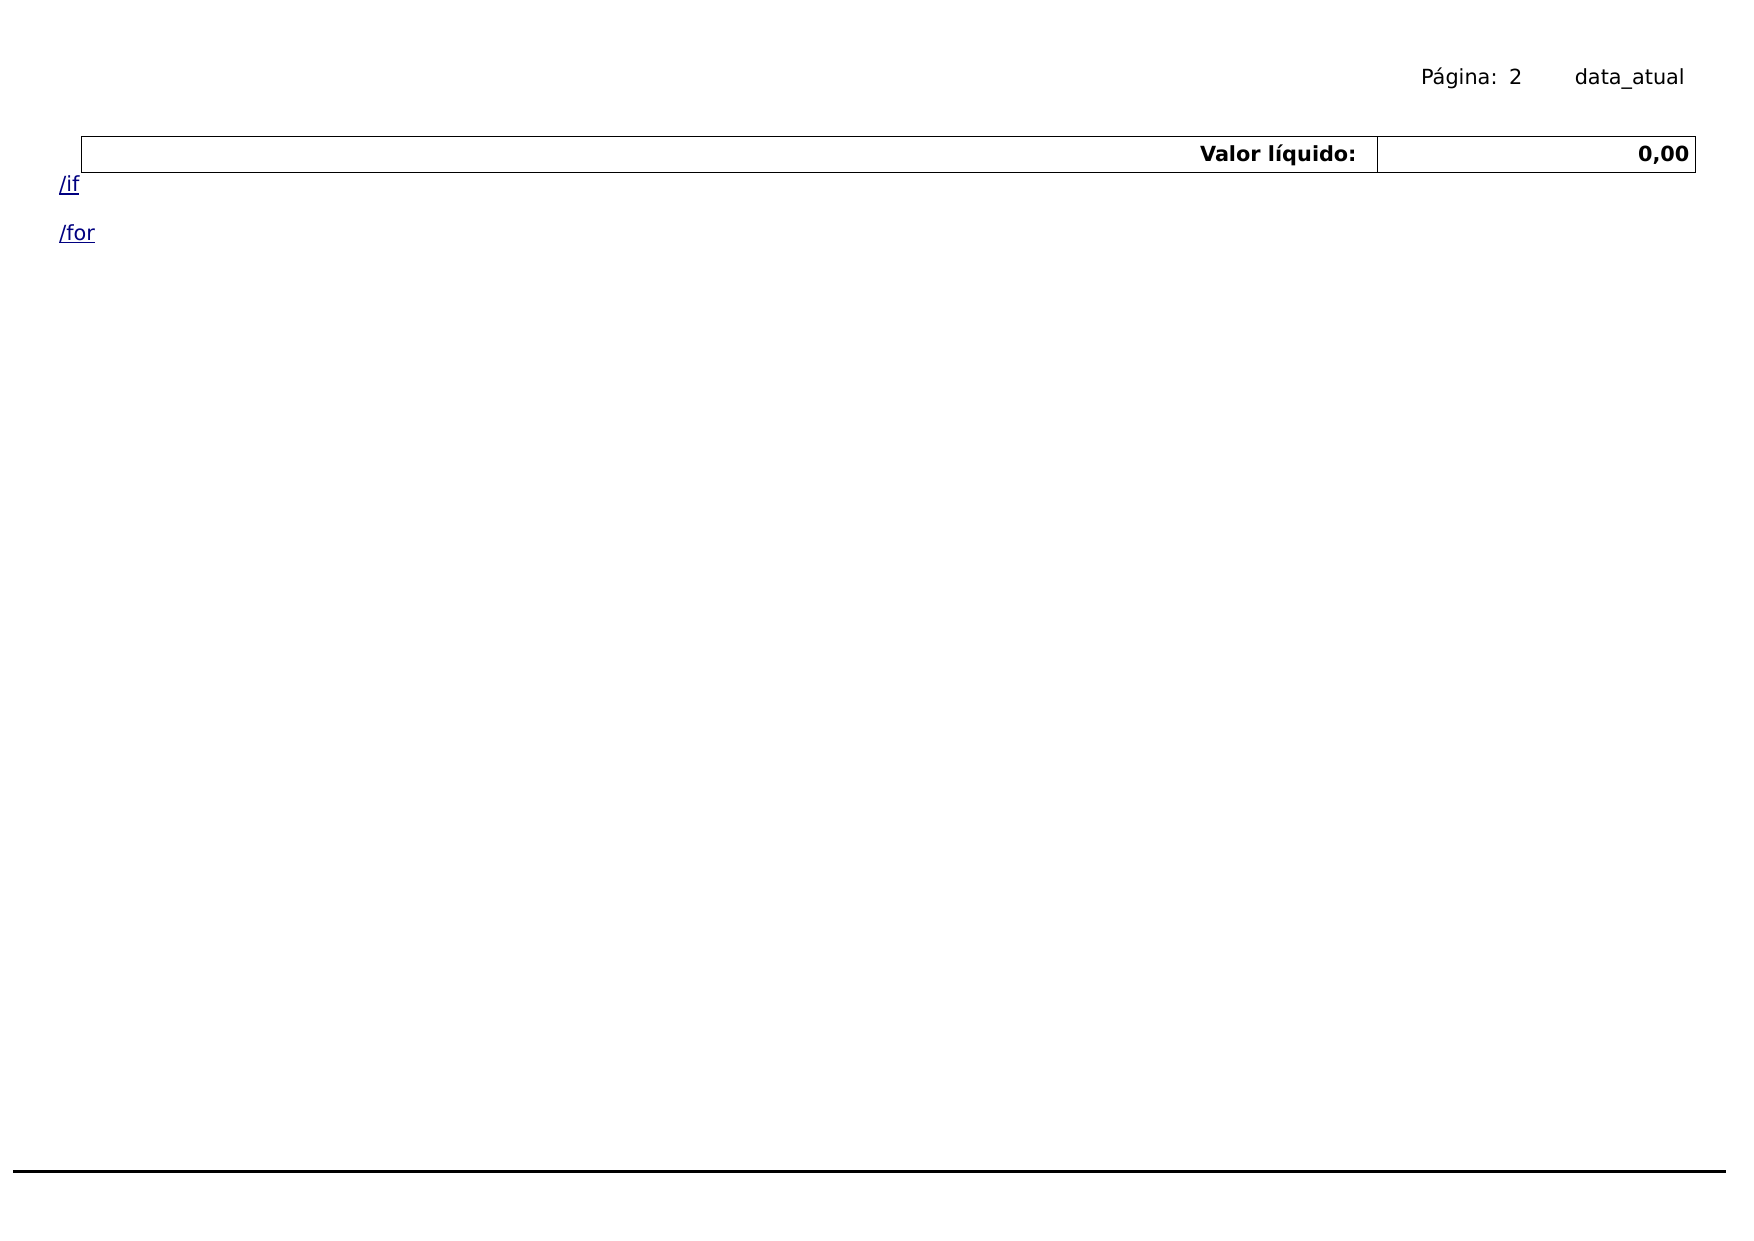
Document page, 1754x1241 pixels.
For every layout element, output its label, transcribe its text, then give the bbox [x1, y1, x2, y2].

table_cell Valor líquido: [82, 137, 1377, 172]
text /for [59, 221, 1695, 245]
text /if [59, 172, 1695, 197]
table_cell 0,00 [1378, 137, 1695, 172]
